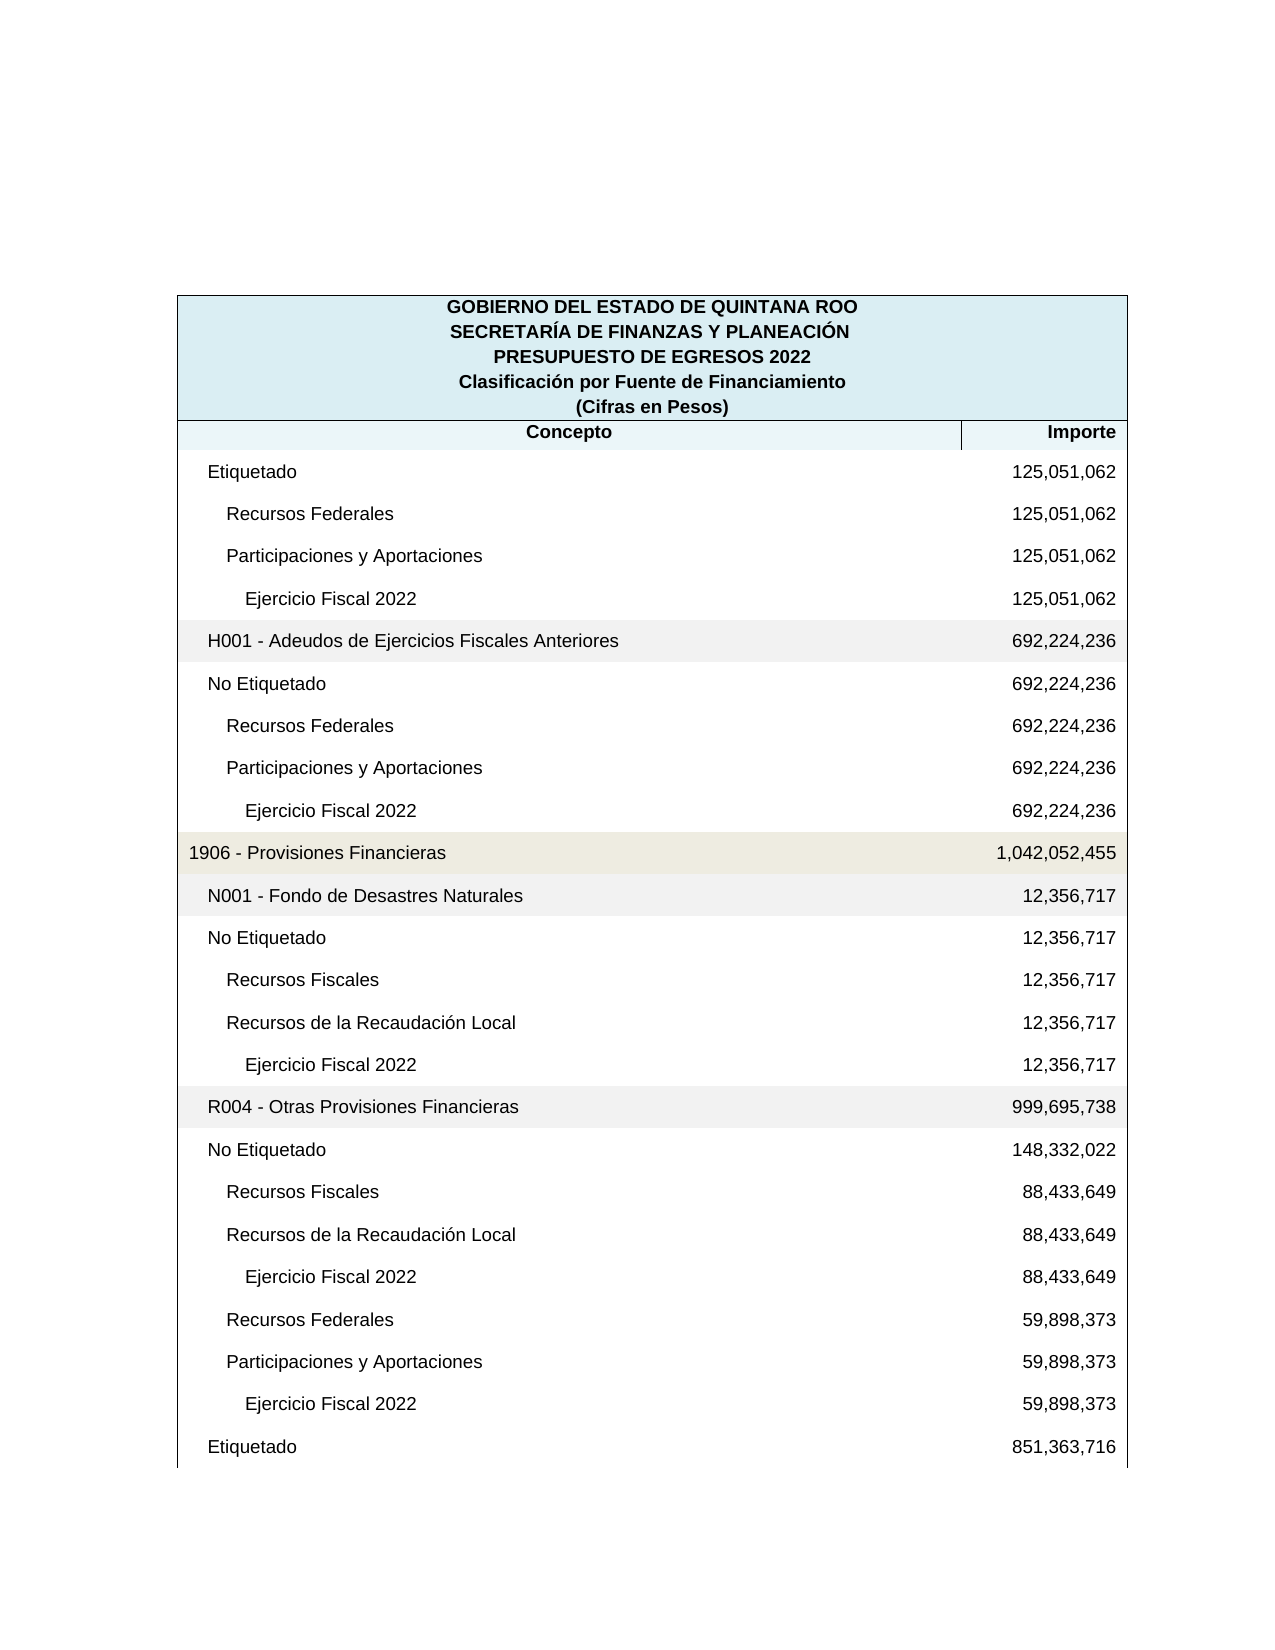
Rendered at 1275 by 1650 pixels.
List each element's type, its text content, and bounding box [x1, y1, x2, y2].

table_header GOBIERNO DEL ESTADO DE QUINTANA ROO SECRETARÍA DE FINANZAS Y PLANEACIÓN PRESUPUESTO DE EGRESOS 2022 Clasificación por Fuente de Financiamiento (Cifras en Pesos) [178, 296, 1127, 420]
table_cell Etiquetado [178, 1425, 974, 1467]
table_cell 1906 - Provisiones Financieras [178, 832, 974, 874]
table_cell 692,224,236 [974, 789, 1127, 832]
table_cell No Etiquetado [178, 916, 974, 959]
table_cell No Etiquetado [178, 662, 974, 704]
table_cell 692,224,236 [974, 662, 1127, 704]
table_cell 88,433,649 [974, 1171, 1127, 1213]
table_cell Ejercicio Fiscal 2022 [178, 1256, 974, 1298]
table_cell 692,224,236 [974, 620, 1127, 662]
table_cell Participaciones y Aportaciones [178, 1340, 974, 1383]
table_cell Ejercicio Fiscal 2022 [178, 1044, 974, 1086]
table_cell 148,332,022 [974, 1128, 1127, 1171]
table_cell 12,356,717 [974, 916, 1127, 959]
table_cell Recursos de la Recaudación Local [178, 1001, 974, 1043]
table_cell Participaciones y Aportaciones [178, 535, 974, 577]
table_cell 851,363,716 [974, 1425, 1127, 1467]
table_cell 12,356,717 [974, 959, 1127, 1001]
table_cell 12,356,717 [974, 874, 1127, 916]
table_cell 999,695,738 [974, 1086, 1127, 1128]
table_cell Ejercicio Fiscal 2022 [178, 789, 974, 832]
table_cell 59,898,373 [974, 1340, 1127, 1383]
table_cell Ejercicio Fiscal 2022 [178, 1383, 974, 1425]
table_cell R004 - Otras Provisiones Financieras [178, 1086, 974, 1128]
table_cell Recursos Fiscales [178, 959, 974, 1001]
table_cell Recursos Federales [178, 1298, 974, 1340]
table_cell Ejercicio Fiscal 2022 [178, 577, 974, 619]
table_cell 692,224,236 [974, 704, 1127, 747]
table_cell Importe [962, 421, 1127, 450]
table_cell 88,433,649 [974, 1213, 1127, 1256]
table_cell No Etiquetado [178, 1128, 974, 1171]
table_cell 125,051,062 [974, 493, 1127, 535]
table_cell 125,051,062 [974, 577, 1127, 619]
table_cell H001 - Adeudos de Ejercicios Fiscales Anteriores [178, 620, 974, 662]
table_cell N001 - Fondo de Desastres Naturales [178, 874, 974, 916]
table_cell 59,898,373 [974, 1298, 1127, 1340]
table_cell Concepto [178, 421, 961, 450]
table_cell 88,433,649 [974, 1256, 1127, 1298]
table_cell 59,898,373 [974, 1383, 1127, 1425]
table_cell Etiquetado [178, 450, 974, 492]
table_cell 1,042,052,455 [974, 832, 1127, 874]
table_cell Recursos Federales [178, 704, 974, 747]
table_cell 12,356,717 [974, 1044, 1127, 1086]
table_cell Recursos de la Recaudación Local [178, 1213, 974, 1256]
table_cell Participaciones y Aportaciones [178, 747, 974, 789]
table_cell 692,224,236 [974, 747, 1127, 789]
table_cell Recursos Fiscales [178, 1171, 974, 1213]
table_cell 125,051,062 [974, 535, 1127, 577]
table_cell 125,051,062 [974, 450, 1127, 492]
table_cell 12,356,717 [974, 1001, 1127, 1043]
table_cell Recursos Federales [178, 493, 974, 535]
